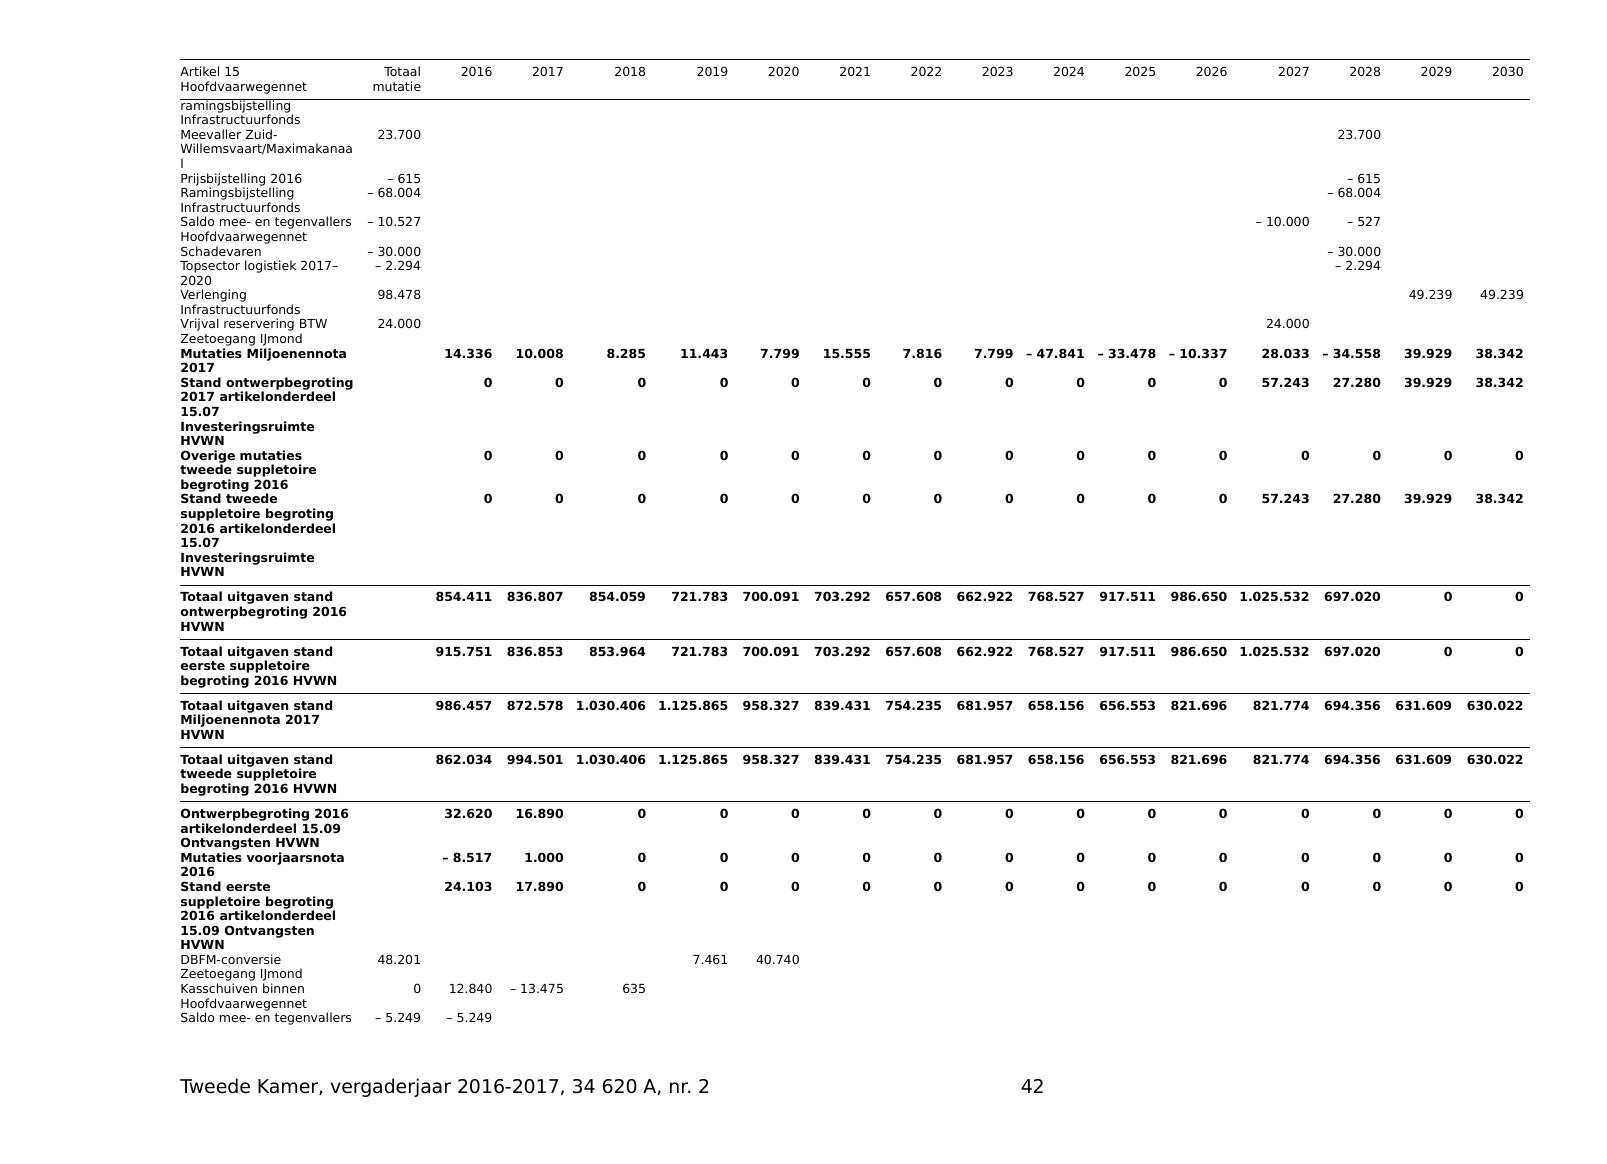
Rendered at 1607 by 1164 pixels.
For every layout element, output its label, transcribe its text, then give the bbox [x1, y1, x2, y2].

table_cell [877, 1011, 948, 1026]
table_cell – 13.475 [498, 982, 569, 1011]
table_cell 0 [734, 880, 805, 953]
table_header Totaal mutatie [356, 60, 427, 99]
table_cell 630.022 [1458, 694, 1529, 747]
table_cell [877, 100, 948, 128]
table_cell 0 [1387, 851, 1458, 880]
table_cell 994.501 [498, 748, 569, 801]
table_cell 1.125.865 [652, 748, 734, 801]
table_cell [498, 100, 569, 128]
table_cell [1458, 245, 1529, 259]
table_cell [1315, 318, 1387, 347]
table_cell ramingsbijstelling Infrastructuurfonds [180, 100, 356, 128]
table_cell 821.696 [1162, 694, 1233, 747]
table_cell 0 [1019, 851, 1091, 880]
table_cell [1315, 100, 1387, 128]
table_cell 0 [1387, 640, 1458, 693]
table_cell 0 [652, 802, 734, 851]
table_cell [734, 172, 805, 186]
table_cell 853.964 [570, 640, 652, 693]
table_cell [805, 215, 877, 244]
table_cell 0 [1458, 586, 1529, 639]
table_cell – 2.294 [356, 259, 427, 288]
table_cell [1387, 186, 1458, 215]
table_cell [570, 215, 652, 244]
table_cell [1233, 982, 1315, 1011]
table_cell 821.774 [1233, 694, 1315, 747]
table_cell 697.020 [1315, 586, 1387, 639]
table_cell 0 [948, 493, 1019, 584]
table_cell [948, 259, 1019, 288]
table_cell 39.929 [1387, 347, 1458, 376]
table_cell [1387, 259, 1458, 288]
table_cell 15.555 [805, 347, 877, 376]
table_cell [734, 288, 805, 317]
table_cell 694.356 [1315, 694, 1387, 747]
table_cell 1.000 [498, 851, 569, 880]
table_cell [734, 215, 805, 244]
table_cell [1162, 318, 1233, 347]
table_cell 0 [1091, 493, 1162, 584]
table_cell 0 [948, 376, 1019, 449]
table_cell 0 [1162, 802, 1233, 851]
table_cell 0 [1019, 449, 1091, 492]
table_cell 24.000 [356, 318, 427, 347]
table_cell [1458, 128, 1529, 172]
table_cell 0 [948, 802, 1019, 851]
table_cell – 8.517 [427, 851, 498, 880]
table_cell Ramingsbijstelling Infrastructuurfonds [180, 186, 356, 215]
table_cell 0 [1233, 880, 1315, 953]
table_cell [877, 186, 948, 215]
table_cell [570, 100, 652, 128]
table_cell [427, 318, 498, 347]
table_cell 662.922 [948, 586, 1019, 639]
table_cell 0 [1458, 880, 1529, 953]
table_cell [498, 259, 569, 288]
table_cell [805, 128, 877, 172]
table_cell [427, 128, 498, 172]
table_cell 754.235 [877, 694, 948, 747]
table_cell [877, 288, 948, 317]
table_cell 700.091 [734, 586, 805, 639]
table_cell [652, 318, 734, 347]
table_cell [1387, 953, 1458, 982]
table_cell 1.030.406 [570, 748, 652, 801]
table_cell [1162, 128, 1233, 172]
table_cell 10.008 [498, 347, 569, 376]
table_cell – 68.004 [356, 186, 427, 215]
table_cell [948, 100, 1019, 128]
table_cell 658.156 [1019, 694, 1091, 747]
table_cell 0 [427, 449, 498, 492]
table_cell [734, 259, 805, 288]
table_cell 0 [1162, 449, 1233, 492]
table_cell Schadevaren [180, 245, 356, 259]
table_cell [1387, 982, 1458, 1011]
table_cell 721.783 [652, 586, 734, 639]
table_cell 57.243 [1233, 376, 1315, 449]
table_cell Totaal uitgaven stand tweede suppletoire begroting 2016 HVWN [180, 748, 356, 801]
table_cell [1019, 982, 1091, 1011]
table_cell 0 [877, 449, 948, 492]
table_cell Saldo mee- en tegenvallers [180, 1011, 356, 1026]
table_cell Mutaties Miljoenennota 2017 [180, 347, 356, 376]
table_cell 0 [652, 851, 734, 880]
table_cell [1019, 215, 1091, 244]
table_cell [1233, 100, 1315, 128]
table_cell 0 [734, 851, 805, 880]
table_cell 0 [948, 851, 1019, 880]
table_cell 0 [877, 493, 948, 584]
table_cell 28.033 [1233, 347, 1315, 376]
table_cell 0 [1162, 851, 1233, 880]
table_cell 631.609 [1387, 748, 1458, 801]
table_cell 0 [734, 493, 805, 584]
table_cell [1019, 318, 1091, 347]
table_cell 24.000 [1233, 318, 1315, 347]
table_cell 958.327 [734, 694, 805, 747]
table_cell [1091, 982, 1162, 1011]
table_cell 17.890 [498, 880, 569, 953]
table_cell [356, 880, 427, 953]
table_cell 24.103 [427, 880, 498, 953]
table_cell [1091, 172, 1162, 186]
table_cell – 10.337 [1162, 347, 1233, 376]
table_cell [652, 172, 734, 186]
table_cell [1091, 288, 1162, 317]
table_header 2017 [498, 60, 569, 99]
table_cell [1162, 288, 1233, 317]
table_cell 821.696 [1162, 748, 1233, 801]
table_cell 23.700 [1315, 128, 1387, 172]
table_cell [1458, 172, 1529, 186]
table_cell [1315, 1011, 1387, 1026]
table_cell [1019, 1011, 1091, 1026]
table_cell [427, 259, 498, 288]
table_cell 48.201 [356, 953, 427, 982]
table_cell 0 [1458, 851, 1529, 880]
table_cell [356, 802, 427, 851]
table_cell [1091, 215, 1162, 244]
table_cell [1387, 172, 1458, 186]
table_cell [1162, 1011, 1233, 1026]
table_cell [1458, 100, 1529, 128]
table_cell 49.239 [1458, 288, 1529, 317]
table_cell 0 [498, 449, 569, 492]
table_cell [1162, 982, 1233, 1011]
table_cell 0 [1387, 449, 1458, 492]
table_cell Vrijval reservering BTW Zeetoegang IJmond [180, 318, 356, 347]
table_cell 0 [652, 880, 734, 953]
table_cell [734, 245, 805, 259]
table_cell 839.431 [805, 748, 877, 801]
table_cell [1091, 318, 1162, 347]
table_cell [805, 172, 877, 186]
table_cell [652, 245, 734, 259]
table_cell [427, 186, 498, 215]
table_cell [805, 953, 877, 982]
table_cell [1162, 259, 1233, 288]
table_cell 0 [734, 802, 805, 851]
table_cell 917.511 [1091, 640, 1162, 693]
table_cell [1162, 100, 1233, 128]
table_cell 0 [1315, 880, 1387, 953]
table_cell [1019, 186, 1091, 215]
table_cell 958.327 [734, 748, 805, 801]
table_cell 836.807 [498, 586, 569, 639]
table_cell 7.816 [877, 347, 948, 376]
table_cell [734, 186, 805, 215]
table_cell [805, 100, 877, 128]
table_cell [1019, 100, 1091, 128]
table_cell [1091, 953, 1162, 982]
table_cell [652, 1011, 734, 1026]
table_cell [1387, 128, 1458, 172]
table_cell [356, 100, 427, 128]
table_cell 0 [877, 851, 948, 880]
table_cell – 68.004 [1315, 186, 1387, 215]
table_cell 768.527 [1019, 640, 1091, 693]
table_cell 0 [1458, 449, 1529, 492]
table_cell 986.457 [427, 694, 498, 747]
table_cell [1387, 245, 1458, 259]
table_header 2021 [805, 60, 877, 99]
table_cell [734, 982, 805, 1011]
table_cell 0 [1019, 493, 1091, 584]
table_cell 0 [1315, 851, 1387, 880]
table_cell 0 [1019, 376, 1091, 449]
table_cell 7.799 [734, 347, 805, 376]
table_cell – 33.478 [1091, 347, 1162, 376]
table_cell [356, 851, 427, 880]
table_cell 23.700 [356, 128, 427, 172]
table_cell 8.285 [570, 347, 652, 376]
table_cell 1.125.865 [652, 694, 734, 747]
table_cell 0 [805, 851, 877, 880]
table_cell 768.527 [1019, 586, 1091, 639]
table_cell [1387, 215, 1458, 244]
table_cell [356, 748, 427, 801]
table_cell – 34.558 [1315, 347, 1387, 376]
table_cell [1162, 172, 1233, 186]
table_cell Prijsbijstelling 2016 [180, 172, 356, 186]
table_cell 0 [1233, 851, 1315, 880]
table_cell 681.957 [948, 694, 1019, 747]
table_cell – 47.841 [1019, 347, 1091, 376]
table_cell [1233, 1011, 1315, 1026]
table_cell 1.025.532 [1233, 640, 1315, 693]
table_cell 0 [1458, 802, 1529, 851]
table_cell [877, 245, 948, 259]
table_cell [570, 259, 652, 288]
table_cell 0 [1387, 802, 1458, 851]
table_cell [1233, 245, 1315, 259]
table_cell [498, 172, 569, 186]
table_header 2024 [1019, 60, 1091, 99]
table_cell [427, 100, 498, 128]
table_cell 0 [570, 802, 652, 851]
table_cell [427, 172, 498, 186]
table_cell [948, 172, 1019, 186]
table_cell [805, 245, 877, 259]
table_header 2027 [1233, 60, 1315, 99]
table_cell [948, 982, 1019, 1011]
table_cell [356, 586, 427, 639]
table_cell [498, 1011, 569, 1026]
table_cell 0 [570, 851, 652, 880]
table_cell 0 [356, 982, 427, 1011]
table_cell [570, 128, 652, 172]
table_cell 0 [1091, 376, 1162, 449]
table_cell [877, 259, 948, 288]
table_cell 0 [877, 802, 948, 851]
table_cell [356, 694, 427, 747]
table_cell 16.890 [498, 802, 569, 851]
table_cell 27.280 [1315, 376, 1387, 449]
table_cell – 10.000 [1233, 215, 1315, 244]
table_cell [877, 982, 948, 1011]
table_header Artikel 15 Hoofdvaarwegennet [180, 60, 356, 99]
table_cell 635 [570, 982, 652, 1011]
table_cell [652, 128, 734, 172]
table_cell 0 [1387, 586, 1458, 639]
table_cell 0 [498, 376, 569, 449]
table_cell 0 [570, 376, 652, 449]
table_cell [1458, 953, 1529, 982]
table_cell 0 [1162, 376, 1233, 449]
table_cell [877, 215, 948, 244]
table_cell 39.929 [1387, 376, 1458, 449]
table_header 2028 [1315, 60, 1387, 99]
table_cell [570, 186, 652, 215]
table_cell [356, 376, 427, 449]
table_cell 0 [734, 449, 805, 492]
table_cell Kasschuiven binnen Hoofdvaarwegennet [180, 982, 356, 1011]
table_cell 12.840 [427, 982, 498, 1011]
table_cell – 5.249 [356, 1011, 427, 1026]
table_cell – 527 [1315, 215, 1387, 244]
table_cell Stand eerste suppletoire begroting 2016 artikelonderdeel 15.09 Ontvangsten HVWN [180, 880, 356, 953]
table_cell Stand ontwerpbegroting 2017 artikelonderdeel 15.07 Investeringsruimte HVWN [180, 376, 356, 449]
table_cell [1091, 259, 1162, 288]
table_cell [734, 1011, 805, 1026]
table_cell [1315, 982, 1387, 1011]
table_cell [570, 172, 652, 186]
table_cell [1091, 1011, 1162, 1026]
table_cell 630.022 [1458, 748, 1529, 801]
table_cell [1315, 953, 1387, 982]
table_cell [356, 493, 427, 584]
table_cell [1162, 245, 1233, 259]
table_cell 986.650 [1162, 640, 1233, 693]
table_cell [1019, 288, 1091, 317]
table_cell 0 [1162, 880, 1233, 953]
table_cell 1.030.406 [570, 694, 652, 747]
table_cell [805, 186, 877, 215]
table_cell 0 [1315, 449, 1387, 492]
table_cell 38.342 [1458, 347, 1529, 376]
table_cell [805, 982, 877, 1011]
table_cell 0 [652, 376, 734, 449]
table_cell [1458, 982, 1529, 1011]
table_cell [1162, 186, 1233, 215]
table_cell 0 [1233, 802, 1315, 851]
table_cell [498, 288, 569, 317]
table_cell 0 [1162, 493, 1233, 584]
table_cell [652, 186, 734, 215]
table_cell 0 [877, 376, 948, 449]
table_cell [570, 1011, 652, 1026]
table_cell 38.342 [1458, 493, 1529, 584]
table_cell 0 [805, 493, 877, 584]
table_cell 917.511 [1091, 586, 1162, 639]
table_cell [498, 953, 569, 982]
table_cell 0 [427, 376, 498, 449]
table_cell [356, 640, 427, 693]
table_cell [498, 128, 569, 172]
table_cell 0 [1458, 640, 1529, 693]
table_cell 98.478 [356, 288, 427, 317]
table_cell 697.020 [1315, 640, 1387, 693]
table_cell Totaal uitgaven stand eerste suppletoire begroting 2016 HVWN [180, 640, 356, 693]
table_cell [356, 347, 427, 376]
table_cell 0 [948, 449, 1019, 492]
table_cell [1233, 259, 1315, 288]
table_cell [1091, 100, 1162, 128]
table_cell 0 [570, 493, 652, 584]
table_cell [427, 215, 498, 244]
table_cell – 2.294 [1315, 259, 1387, 288]
table_header 2018 [570, 60, 652, 99]
table_cell [1387, 318, 1458, 347]
table_cell [498, 245, 569, 259]
table_cell [356, 449, 427, 492]
table_cell [734, 100, 805, 128]
table_cell [805, 259, 877, 288]
table_cell 27.280 [1315, 493, 1387, 584]
table_cell Verlenging Infrastructuurfonds [180, 288, 356, 317]
table_header 2026 [1162, 60, 1233, 99]
table_cell 32.620 [427, 802, 498, 851]
table_cell 657.608 [877, 640, 948, 693]
table_cell [1233, 953, 1315, 982]
table_cell Mutaties voorjaarsnota 2016 [180, 851, 356, 880]
table_cell [1019, 953, 1091, 982]
table_cell 0 [1091, 851, 1162, 880]
table_cell [1387, 100, 1458, 128]
table_cell [498, 186, 569, 215]
table_cell 0 [1091, 880, 1162, 953]
table_header 2029 [1387, 60, 1458, 99]
table_cell 0 [570, 880, 652, 953]
table_cell [570, 953, 652, 982]
table_cell Stand tweede suppletoire begroting 2016 artikelonderdeel 15.07 Investeringsruimte HVWN [180, 493, 356, 584]
table_cell 0 [1019, 802, 1091, 851]
table_cell 0 [1091, 802, 1162, 851]
table_cell [1019, 128, 1091, 172]
table_cell 872.578 [498, 694, 569, 747]
table_cell [1019, 245, 1091, 259]
table_cell [570, 288, 652, 317]
table_cell 656.553 [1091, 748, 1162, 801]
table_header 2023 [948, 60, 1019, 99]
table_cell 0 [1019, 880, 1091, 953]
table_cell [877, 953, 948, 982]
table_cell 854.411 [427, 586, 498, 639]
table_cell [1162, 215, 1233, 244]
table_cell Totaal uitgaven stand Miljoenennota 2017 HVWN [180, 694, 356, 747]
table_cell 39.929 [1387, 493, 1458, 584]
table_cell [1233, 288, 1315, 317]
table_cell [1233, 172, 1315, 186]
table_cell – 615 [1315, 172, 1387, 186]
table_cell [1387, 1011, 1458, 1026]
table_cell 915.751 [427, 640, 498, 693]
table_cell 694.356 [1315, 748, 1387, 801]
table_cell [948, 288, 1019, 317]
table_cell 0 [948, 880, 1019, 953]
table_cell [1458, 215, 1529, 244]
table_cell [1458, 186, 1529, 215]
table_cell [948, 215, 1019, 244]
table_cell 1.025.532 [1233, 586, 1315, 639]
table_cell 703.292 [805, 640, 877, 693]
table_cell – 10.527 [356, 215, 427, 244]
table_cell [652, 982, 734, 1011]
table_cell [652, 100, 734, 128]
table_cell [734, 318, 805, 347]
table_cell Totaal uitgaven stand ontwerpbegroting 2016 HVWN [180, 586, 356, 639]
table_cell [1019, 259, 1091, 288]
table_cell [652, 288, 734, 317]
table_cell [498, 318, 569, 347]
table_cell [948, 128, 1019, 172]
table_cell 657.608 [877, 586, 948, 639]
table_cell 7.799 [948, 347, 1019, 376]
table_cell 0 [805, 376, 877, 449]
table_cell [805, 288, 877, 317]
table_cell – 30.000 [356, 245, 427, 259]
table_cell 0 [1387, 880, 1458, 953]
table_header 2016 [427, 60, 498, 99]
table_cell [877, 172, 948, 186]
table_cell 14.336 [427, 347, 498, 376]
table_cell [948, 953, 1019, 982]
table_cell 0 [734, 376, 805, 449]
table_cell [1091, 128, 1162, 172]
table_cell [1458, 259, 1529, 288]
table_cell 862.034 [427, 748, 498, 801]
table_cell [734, 128, 805, 172]
table_cell 721.783 [652, 640, 734, 693]
table_cell 0 [1315, 802, 1387, 851]
table_cell [652, 259, 734, 288]
table_cell 0 [1091, 449, 1162, 492]
table_cell [1233, 186, 1315, 215]
table_cell 662.922 [948, 640, 1019, 693]
table_cell [805, 318, 877, 347]
table_cell Overige mutaties tweede suppletoire begroting 2016 [180, 449, 356, 492]
table_cell Topsector logistiek 2017–2020 [180, 259, 356, 288]
table_cell 854.059 [570, 586, 652, 639]
table_cell 986.650 [1162, 586, 1233, 639]
table_cell 49.239 [1387, 288, 1458, 317]
table_header 2022 [877, 60, 948, 99]
table_cell 0 [652, 493, 734, 584]
table_cell 703.292 [805, 586, 877, 639]
table_cell [948, 1011, 1019, 1026]
table_cell [1458, 318, 1529, 347]
table_cell Saldo mee- en tegenvallers Hoofdvaarwegennet [180, 215, 356, 244]
table_cell 631.609 [1387, 694, 1458, 747]
table_cell [652, 215, 734, 244]
table_cell DBFM-conversie Zeetoegang IJmond [180, 953, 356, 982]
table_cell [948, 318, 1019, 347]
table_cell [1233, 128, 1315, 172]
table_cell 0 [427, 493, 498, 584]
table_cell [1458, 1011, 1529, 1026]
table_header 2020 [734, 60, 805, 99]
table_cell 0 [1233, 449, 1315, 492]
table_cell 836.853 [498, 640, 569, 693]
table_cell [427, 953, 498, 982]
table_cell 754.235 [877, 748, 948, 801]
table_cell [498, 215, 569, 244]
table_cell [427, 288, 498, 317]
table_cell [877, 128, 948, 172]
table_cell [1162, 953, 1233, 982]
table_cell 0 [498, 493, 569, 584]
table_cell – 5.249 [427, 1011, 498, 1026]
table_cell [570, 245, 652, 259]
table_cell [1091, 186, 1162, 215]
table_header 2025 [1091, 60, 1162, 99]
table_cell 821.774 [1233, 748, 1315, 801]
table_cell 57.243 [1233, 493, 1315, 584]
table_cell [1091, 245, 1162, 259]
table_cell – 615 [356, 172, 427, 186]
table_cell 700.091 [734, 640, 805, 693]
table_cell [948, 245, 1019, 259]
table_cell 38.342 [1458, 376, 1529, 449]
table_cell 0 [570, 449, 652, 492]
table_cell 0 [805, 449, 877, 492]
table_cell 0 [877, 880, 948, 953]
table_cell 839.431 [805, 694, 877, 747]
table_cell Meevaller Zuid-Willemsvaart/Maximakanaal [180, 128, 356, 172]
table_header 2030 [1458, 60, 1529, 99]
table_cell [1315, 288, 1387, 317]
table_header 2019 [652, 60, 734, 99]
table_cell – 30.000 [1315, 245, 1387, 259]
table_cell 656.553 [1091, 694, 1162, 747]
table_cell [877, 318, 948, 347]
table_cell Ontwerpbegroting 2016 artikelonderdeel 15.09 Ontvangsten HVWN [180, 802, 356, 851]
table_cell 0 [652, 449, 734, 492]
table_cell 658.156 [1019, 748, 1091, 801]
table_cell 681.957 [948, 748, 1019, 801]
table_cell [1019, 172, 1091, 186]
table_cell [570, 318, 652, 347]
table_cell [805, 1011, 877, 1026]
table_cell 0 [805, 880, 877, 953]
table_cell 11.443 [652, 347, 734, 376]
table_cell 7.461 [652, 953, 734, 982]
table_cell 40.740 [734, 953, 805, 982]
table_cell [427, 245, 498, 259]
table_cell [948, 186, 1019, 215]
table_cell 0 [805, 802, 877, 851]
